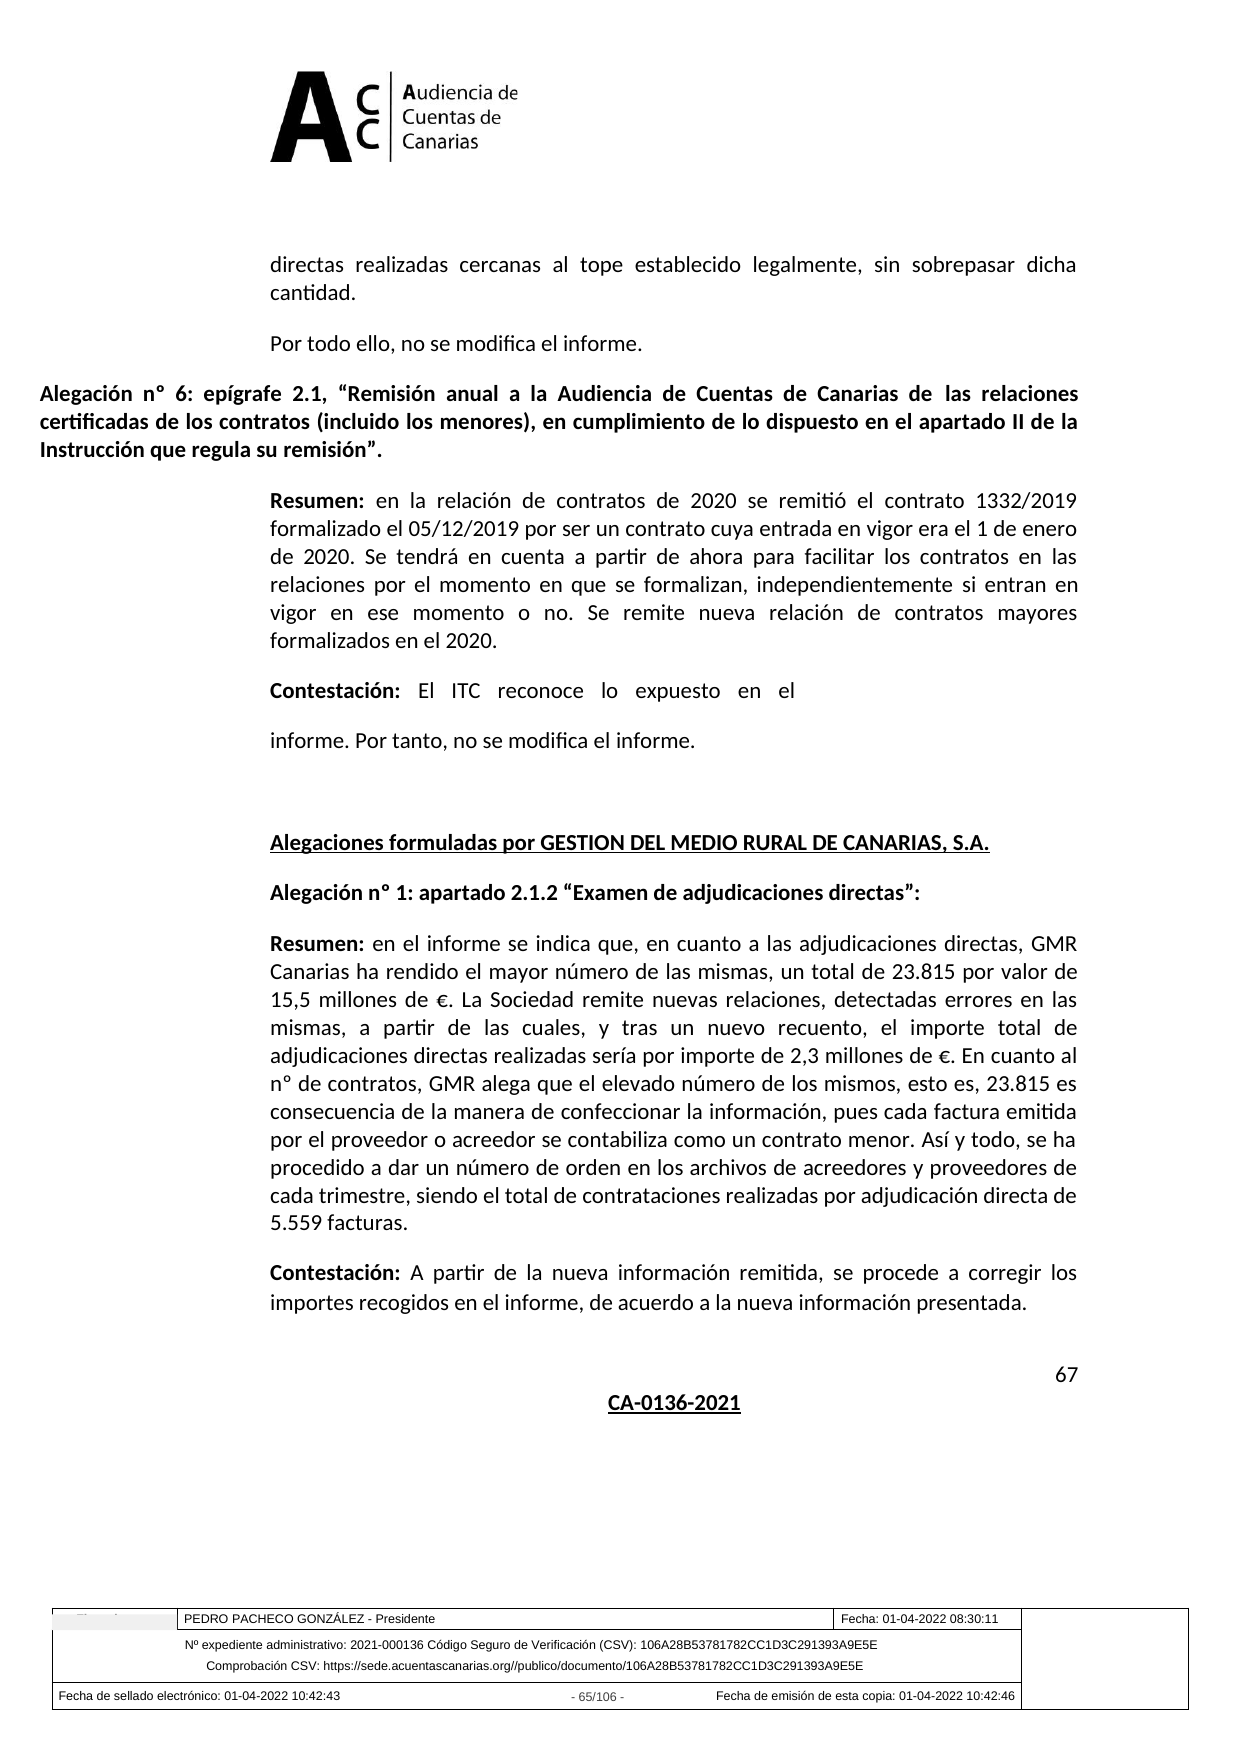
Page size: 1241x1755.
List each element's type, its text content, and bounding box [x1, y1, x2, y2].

subtitle Alegación nº 6: epígrafe 2.1, “Remisión anual a la Audiencia de Cuentas de Canarias de las relaciones certificadas de los contratos (incluido los menores), en cumplimiento de lo dispuesto en el apartado II de la Instrucción que regula su remisión”. [39, 379, 1078, 463]
text Resumen: en el informe se indica que, en cuanto a las adjudicaciones directas, GMR Canarias ha rendido el mayor número de las mismas, un total de 23.815 por valor de 15,5 millones de €. La Sociedad remite nuevas relaciones, detectadas errores en las mismas, a partir de las cuales, y tras un nuevo recuento, el importe total de adjudicaciones directas realizadas sería por importe de 2,3 millones de €. En cuanto al nº de contratos, GMR alega que el elevado número de los mismos, esto es, 23.815 es consecuencia de la manera de confeccionar la información, pues cada factura emitida por el proveedor o acreedor se contabiliza como un contrato menor. Así y todo, se ha procedido a dar un número de orden en los archivos de acreedores y proveedores de cada trimestre, siendo el total de contrataciones realizadas por adjudicación directa de [270, 929, 1079, 1209]
text Alegación nº 1: apartado 2.1.2 “Examen de adjudicaciones directas”: [270, 878, 1201, 906]
text Resumen: en la relación de contratos de 2020 se remitió el contrato 1332/2019 formalizado el 05/12/2019 por ser un contrato cuya entrada en vigor era el 1 de enero de 2020. Se tendrá en cuenta a partir de ahora para facilitar los contratos en las relaciones por el momento en que se formalizan, independientemente si entran en vigor en ese momento o no. Se remite nueva relación de contratos mayores formalizados en el 2020. [270, 486, 1079, 654]
text Contestación: El ITC reconoce lo expuesto en el informe. Por tanto, no se modifica el informe. [270, 676, 795, 755]
subtitle Alegaciones formuladas por GESTION DEL MEDIO RURAL DE CANARIAS, S.A. [270, 828, 1201, 856]
text Contestación: A partir de la nueva información remitida, se procede a corregir los importes recogidos en el informe, de acuerdo a la nueva información presentada. [270, 1258, 1078, 1316]
text Por todo ello, no se modifica el informe. [270, 329, 1201, 357]
text directas realizadas cercanas al tope establecido legalmente, sin sobrepasar dicha cantidad. [270, 250, 1078, 306]
text 5.559 facturas. [270, 1209, 1201, 1236]
